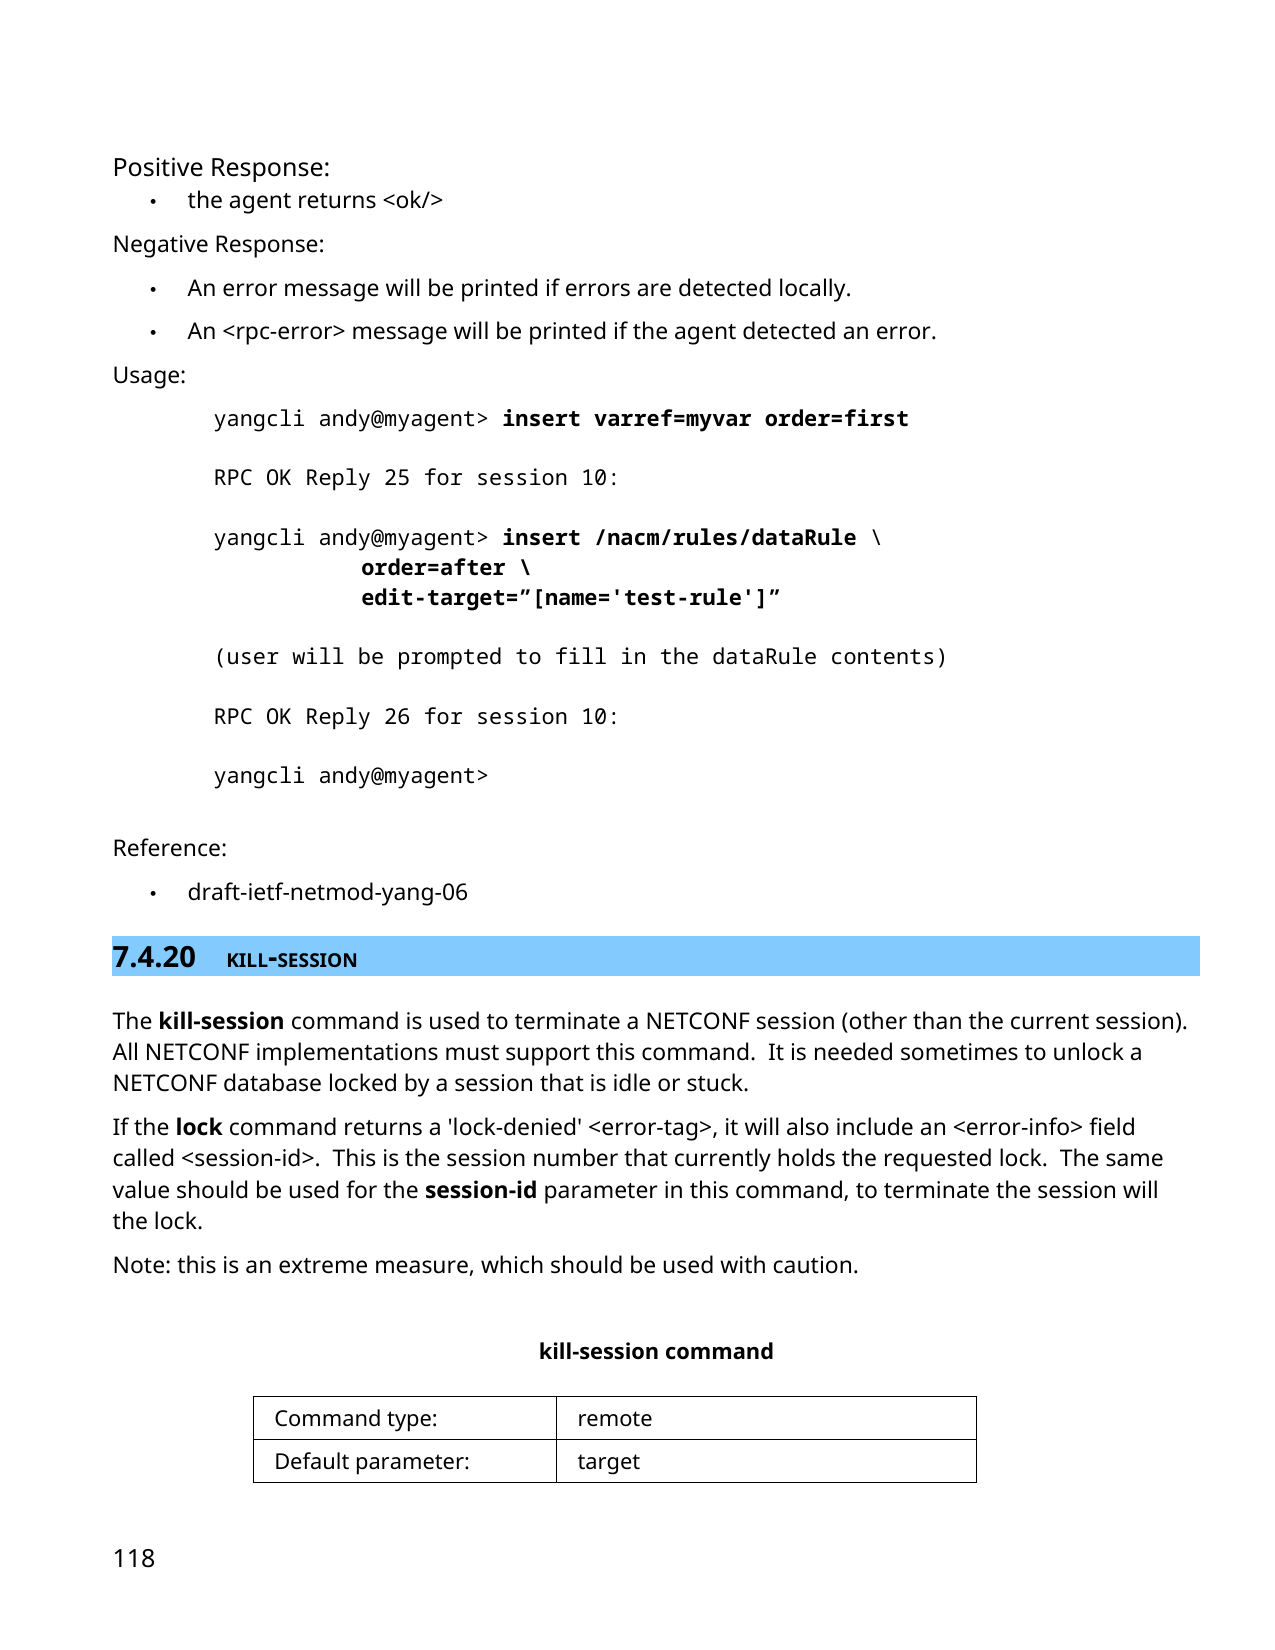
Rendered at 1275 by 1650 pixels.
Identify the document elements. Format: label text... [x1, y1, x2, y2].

text Reference: [112, 832, 1200, 863]
text Negative Response: [112, 228, 1200, 259]
list An <rpc-error> message will be printed if the agent detected an error. [150, 315, 1200, 347]
table_cell Default parameter: [254, 1440, 556, 1482]
text Positive Response: [112, 150, 1200, 184]
text yangcli andy@myagent> insert varref=myvar order=first RPC OK Reply 25 for session 10: yangcli andy@myagent> insert /nacm/rules/dataRule \ order=after \ edit-target=”[name='test-rule']” (user will be prompted to fill in the dataRule contents) RPC OK Reply 26 for session 10: yangcli andy@myagent> [139, 403, 1200, 820]
table_header Command type: [254, 1397, 556, 1439]
text If the lock command returns a 'lock-denied' <error-tag>, it will also include an <error-info> field called <session-id>. This is the session number that currently holds the requested lock. The same value should be used for the session-id parameter in this command, to terminate the session will the lock. [112, 1111, 1200, 1236]
text The kill-session command is used to terminate a NETCONF session (other than the current session). All NETCONF implementations must support this command. It is needed sometimes to unlock a NETCONF database locked by a session that is idle or stuck. [112, 1005, 1200, 1099]
table_header remote [557, 1397, 976, 1439]
text Usage: [112, 359, 1200, 390]
list draft-ietf-netmod-yang-06 [150, 876, 1200, 907]
list An error message will be printed if errors are detected locally. [150, 272, 1200, 303]
table_cell target [557, 1440, 976, 1482]
text Note: this is an extreme measure, which should be used with caution. [112, 1249, 1200, 1280]
list the agent returns <ok/> [150, 184, 1200, 215]
subtitle kill-session command [127, 1336, 1185, 1366]
subtitle kill-session [112, 936, 1200, 976]
